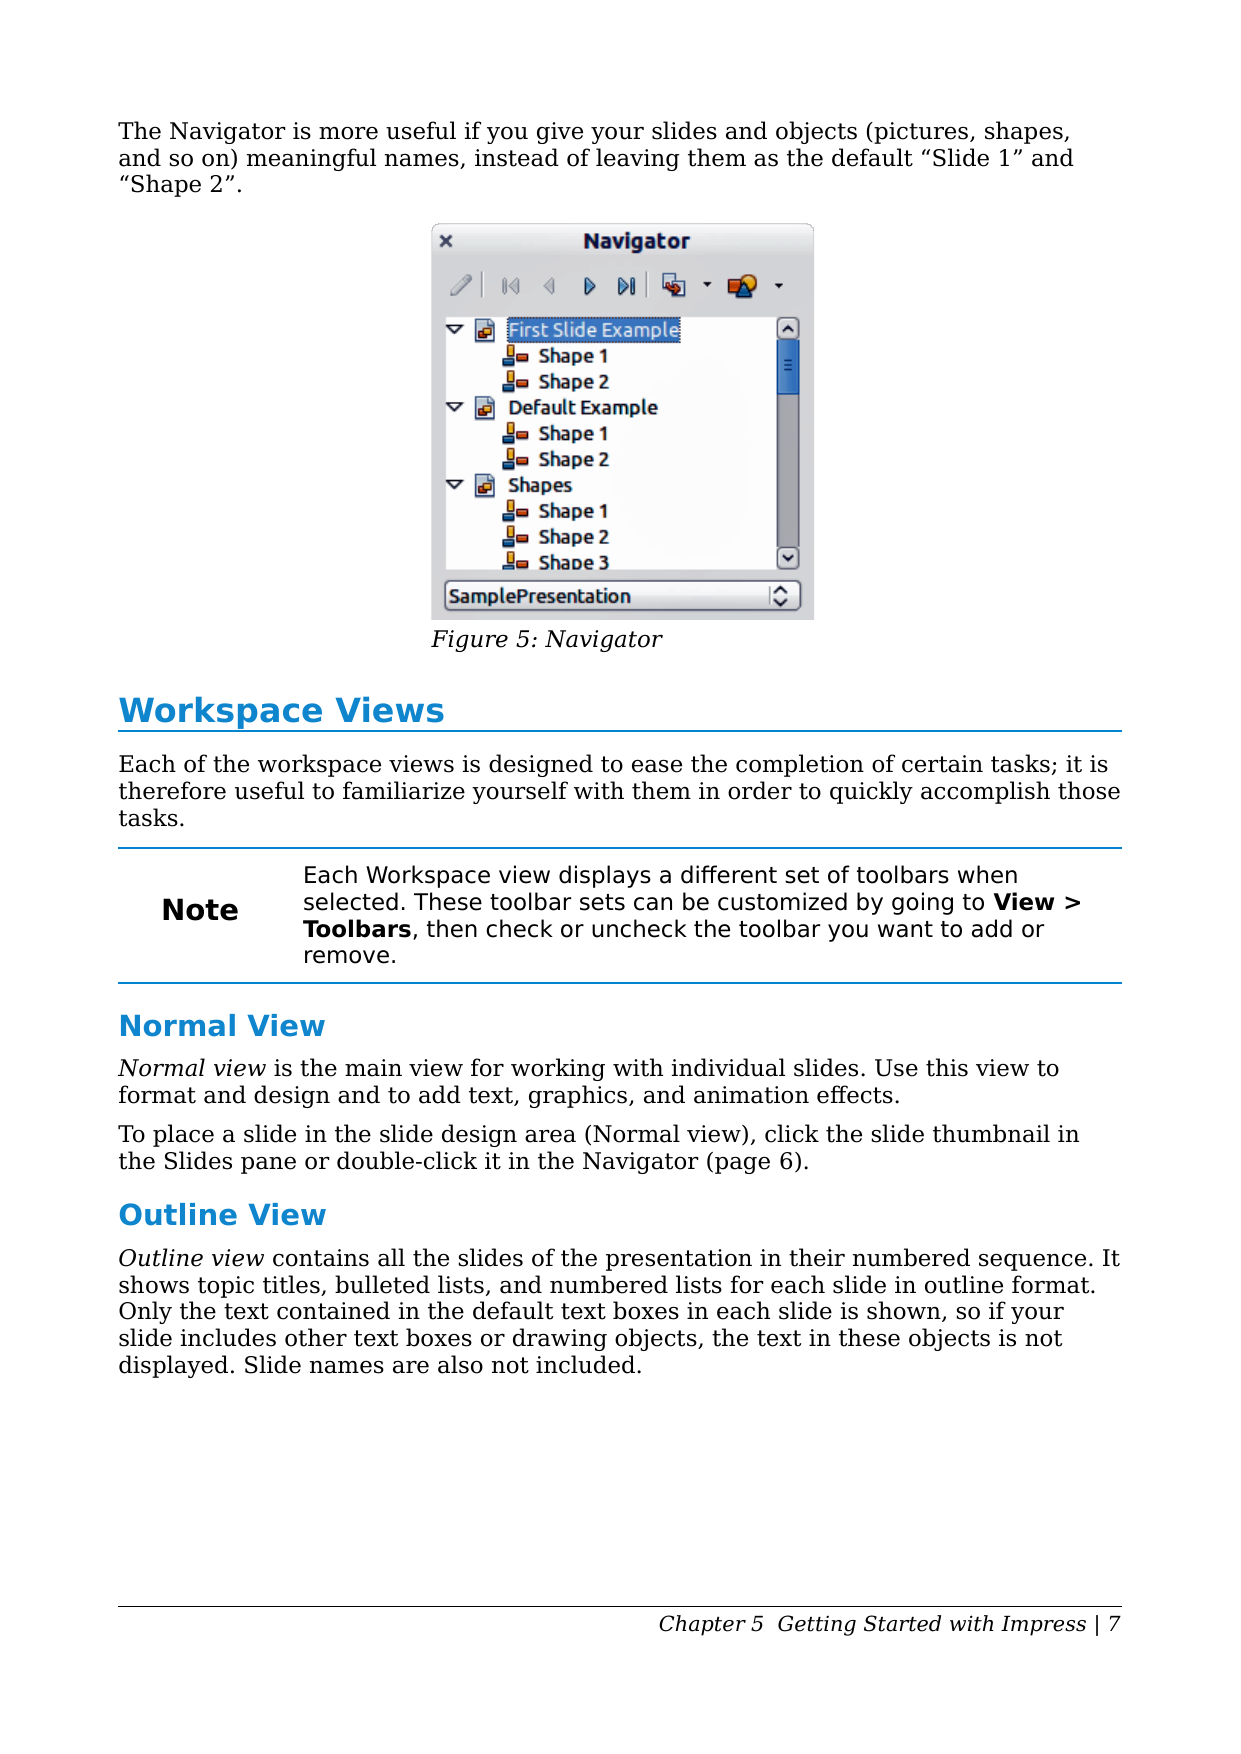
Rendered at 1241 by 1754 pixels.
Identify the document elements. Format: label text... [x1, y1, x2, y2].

text Normal view is the main view for working with individual slides. Use this view to format and design and to add text, graphics, and animation effects. [118, 1055, 1122, 1109]
table_header Each Workspace view displays a different set of toolbars when selected. These toolbar sets can be customized by going to View > Toolbars, then check or uncheck the toolbar you want to add or remove. [281, 849, 1122, 982]
text Figure 5: Navigator [431, 626, 821, 653]
list Each of the workspace views is designed to ease the completion of certain tasks; it is therefore useful to familiarize yourself with them in order to quickly accomplish those tasks. [118, 751, 1122, 831]
text Outline view contains all the slides of the presentation in their numbered sequence. It shows topic titles, bulleted lists, and numbered lists for each slide in outline format. Only the text contained in the default text boxes in each slide is shown, so if your slide includes other text boxes or drawing objects, the text in these objects is not displayed. Slide names are also not included. [118, 1245, 1122, 1378]
subtitle Normal View [118, 1009, 1122, 1043]
table_header Note [118, 849, 281, 982]
subtitle Outline View [118, 1199, 1122, 1233]
text The Navigator is more useful if you give your slides and objects (pictures, shapes, and so on) meaningful names, instead of leaving them as the default “Slide 1” and “Shape 2”. [118, 118, 1122, 198]
picture [431, 223, 815, 620]
text To place a slide in the slide design area (Normal view), click the slide thumbnail in the Slides pane or double-click it in the Navigator (page 6). [118, 1121, 1122, 1174]
subtitle Workspace Views [118, 692, 1122, 730]
